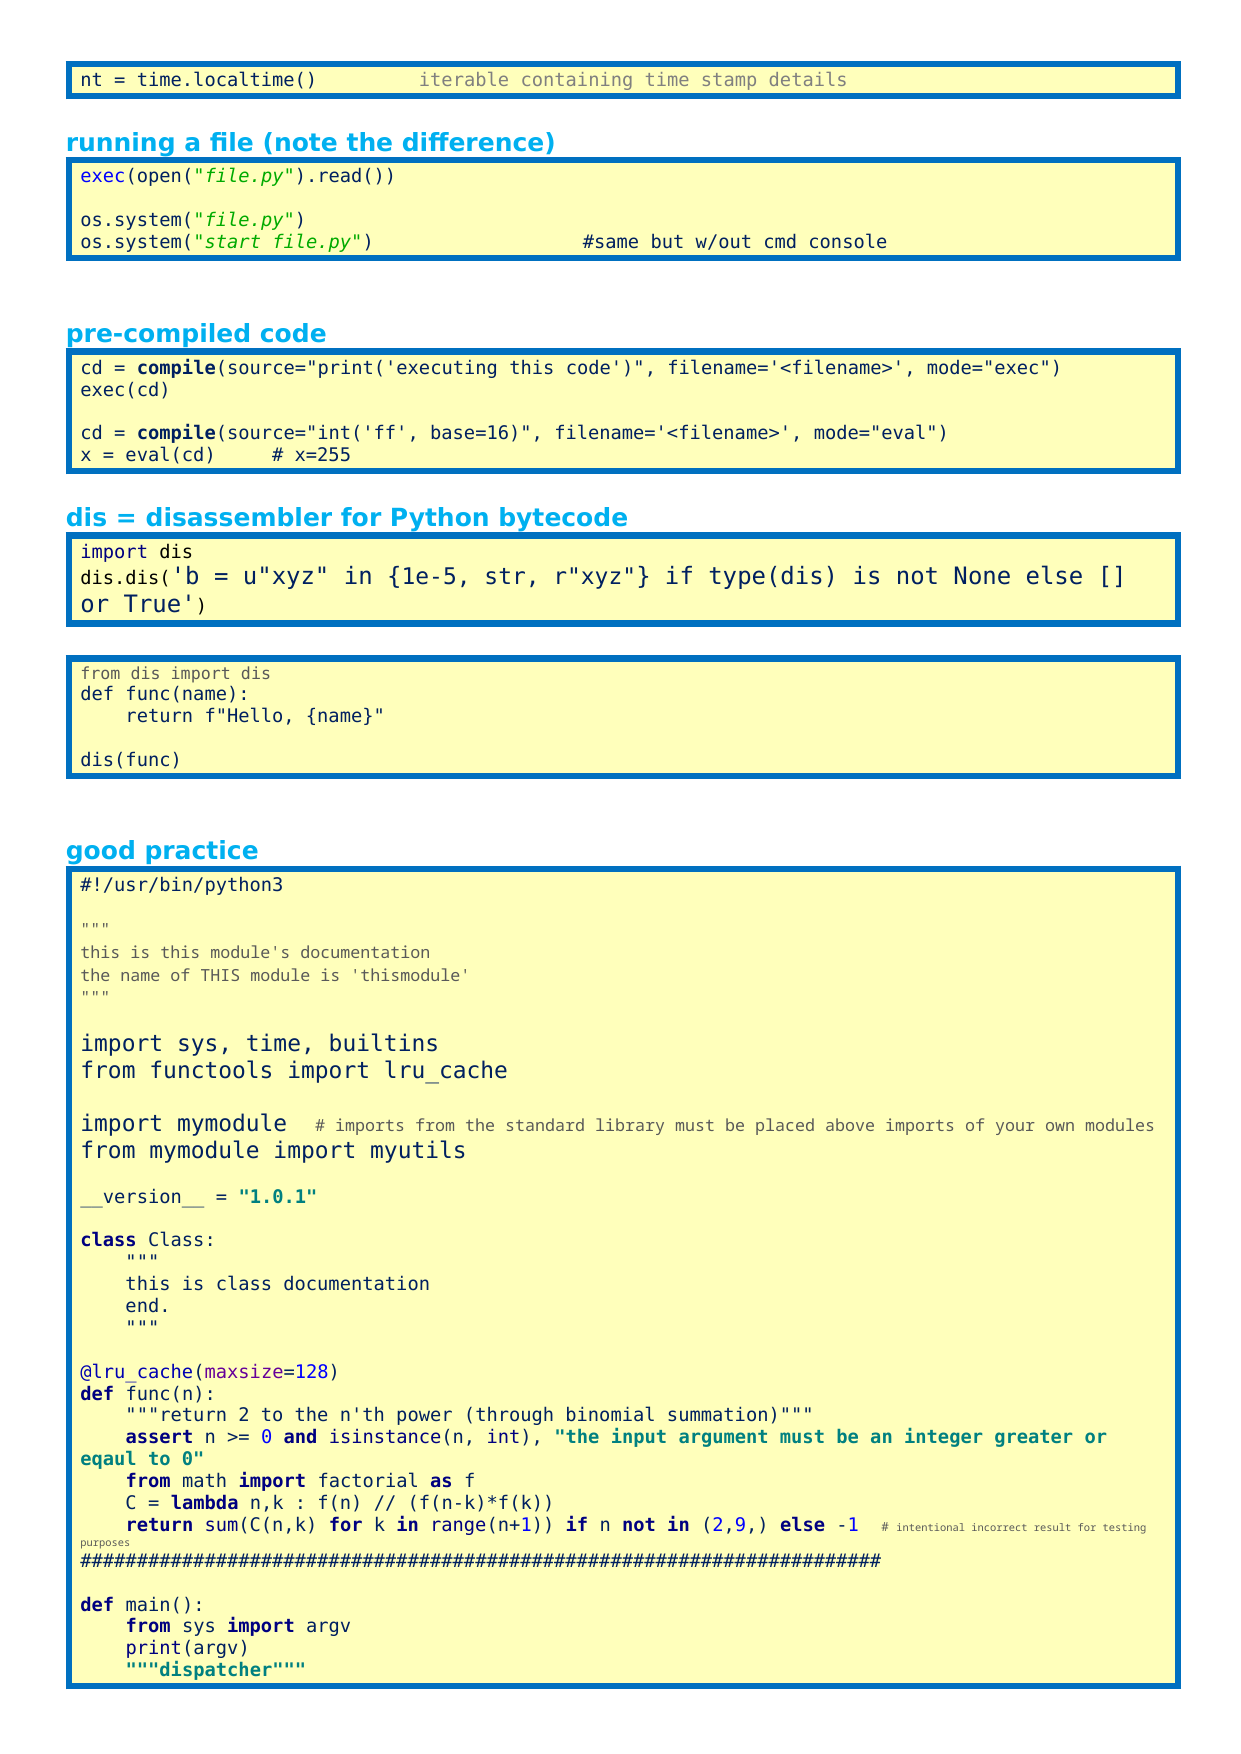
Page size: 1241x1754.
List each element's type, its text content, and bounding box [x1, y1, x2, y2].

text os.system("file.py") [72, 201, 1175, 223]
text from dis import dis [72, 662, 1175, 675]
text import mymodule # imports from the standard library must be placed above imports of your own modules [72, 1102, 1175, 1129]
text exec(open("file.py").read()) [72, 163, 1175, 179]
text dis(func) [72, 740, 1175, 773]
title dis = disassembler for Python bytecode [66, 503, 1181, 532]
text from mymodule import myutils __version__ = "1.0.1" class Class: """ this is class documentation end. """ @lru_cache(maxsize=128) def func(n): """return 2 to the n'th power (through binomial summation)""" assert n >= 0 and isinstance(n, int), "the input argument must be an integer greater or eqaul to 0" from math import factorial as f C = lambda n,k : f(n) // (f(n-k)*f(k)) return sum(C(n,k) for k in range(n+1)) if n not in (2,9,) else -1 # intentional incorrect result for testing purposes ####################################################################### def main(): from sys import argv print(argv) """dispatcher""" [72, 1129, 1175, 1683]
text x = eval(cd) # x=255 [72, 436, 1175, 468]
text return f"Hello, {name}" [72, 697, 1175, 718]
text cd = compile(source="print('executing this code')", filename='<filename>', mode="exec") [72, 355, 1175, 370]
title pre-compiled code [66, 319, 1181, 348]
text nt = time.localtime() iterable containing time stamp details [72, 67, 1175, 93]
title running a file (note the difference) [66, 128, 1181, 157]
text #!/usr/bin/python3 """ this is this module's documentation the name of THIS module is 'thismodule' """ import sys, time, builtins from functools import lru_cache [72, 872, 1175, 1075]
text cd = compile(source="int('ff', base=16)", filename='<filename>', mode="eval") [72, 414, 1175, 436]
text import dis dis.dis('b = u"xyz" in {1e-5, str, r"xyz"} if type(dis) is not None else [] or True') [72, 539, 1175, 620]
text def func(name): [72, 675, 1175, 697]
title good practice [66, 836, 1181, 866]
text os.system("start file.py") #same but w/out cmd console [72, 223, 1175, 255]
text exec(cd) [72, 370, 1175, 392]
